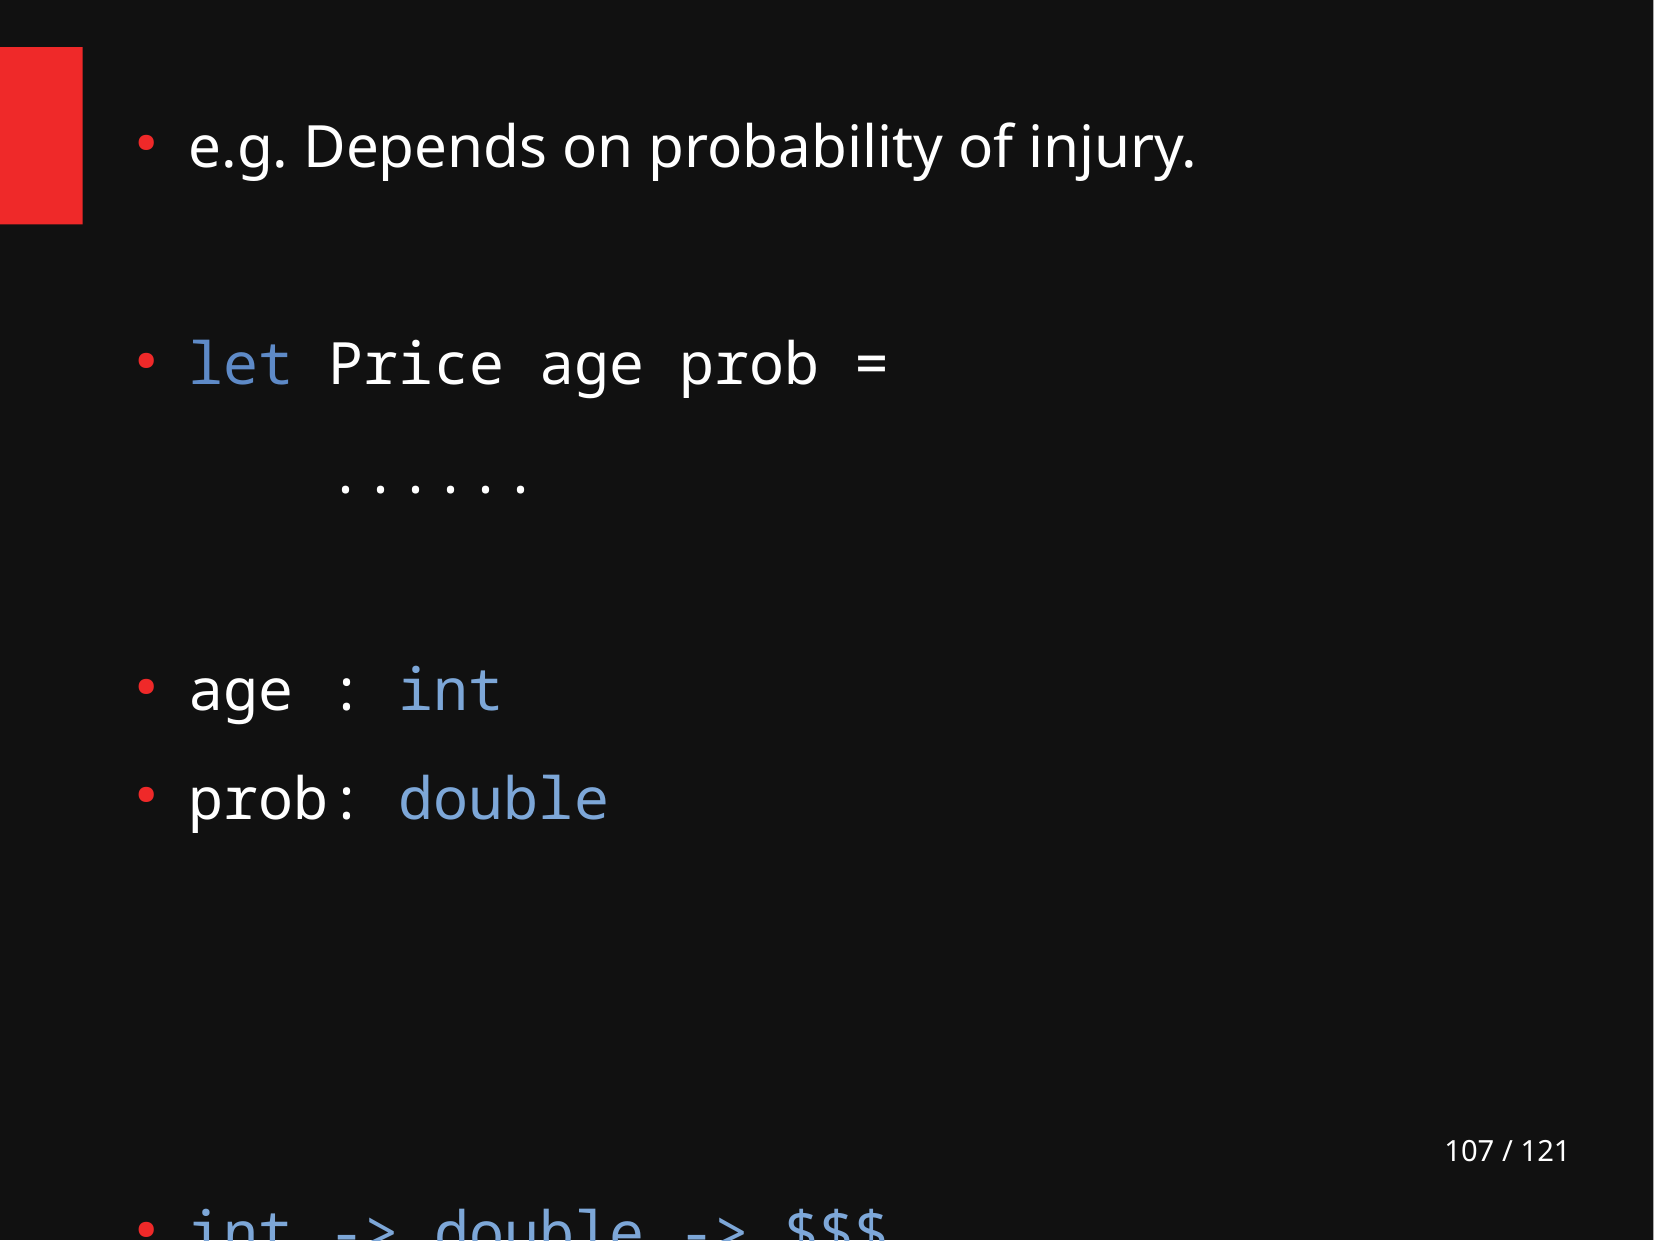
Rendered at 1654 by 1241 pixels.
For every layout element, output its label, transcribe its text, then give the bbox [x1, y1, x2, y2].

list e.g. Depends on probability of injury. let Price age prob = ...... age : int prob: double int -> double -> $$$ [118, 105, 1536, 1074]
